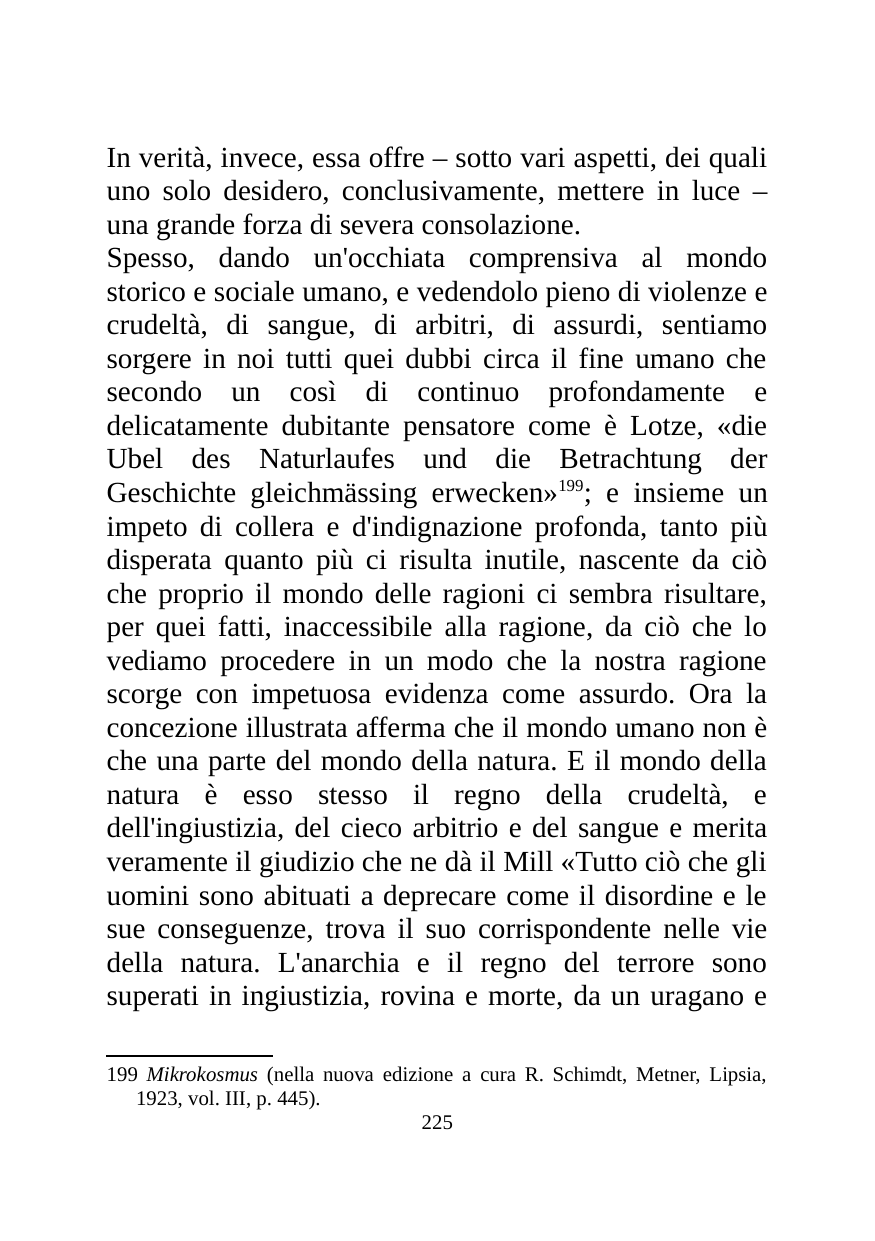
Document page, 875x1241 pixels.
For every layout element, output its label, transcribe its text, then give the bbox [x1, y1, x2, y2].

text Spesso, dando un'occhiata comprensiva al mondo storico e sociale umano, e vedendolo pieno di violenze e crudeltà, di sangue, di arbitri, di assurdi, sentiamo sorgere in noi tutti quei dubbi circa il fine umano che secondo un così di continuo profondamente e delicatamente dubitante pensatore come è Lotze, «die Ubel des Naturlaufes und die Betrachtung der Geschichte gleichmässing erwecken»; e insieme un impeto di collera e d'indignazione profonda, tanto più disperata quanto più ci risulta inutile, nascente da ciò che proprio il mondo delle ragioni ci sembra risultare, per quei fatti, inaccessibile alla ragione, da ciò che lo vediamo procedere in un modo che la nostra ragione scorge con impetuosa evidenza come assurdo. Ora la concezione illustrata afferma che il mondo umano non è che una parte del mondo della natura. E il mondo della natura è esso stesso il regno della crudeltà, e dell'ingiustizia, del cieco arbitrio e del sangue e merita veramente il giudizio che ne dà il Mill «Tutto ciò che gli uomini sono abituati a deprecare come il disordine e le sue conseguenze, trova il suo corrispondente nelle vie della natura. L'anarchia e il regno del terrore sono superati in ingiustizia, rovina e morte, da un uragano e [106, 240, 768, 1012]
text In verità, invece, essa offre – sotto vari aspetti, dei quali uno solo desidero, conclusivamente, mettere in luce – una grande forza di severa consolazione. [106, 140, 768, 240]
text Mikrokosmus (nella nuova edizione a cura R. Schimdt, Metner, Lipsia, 1923, vol. III, p. 445). [106, 1062, 768, 1110]
